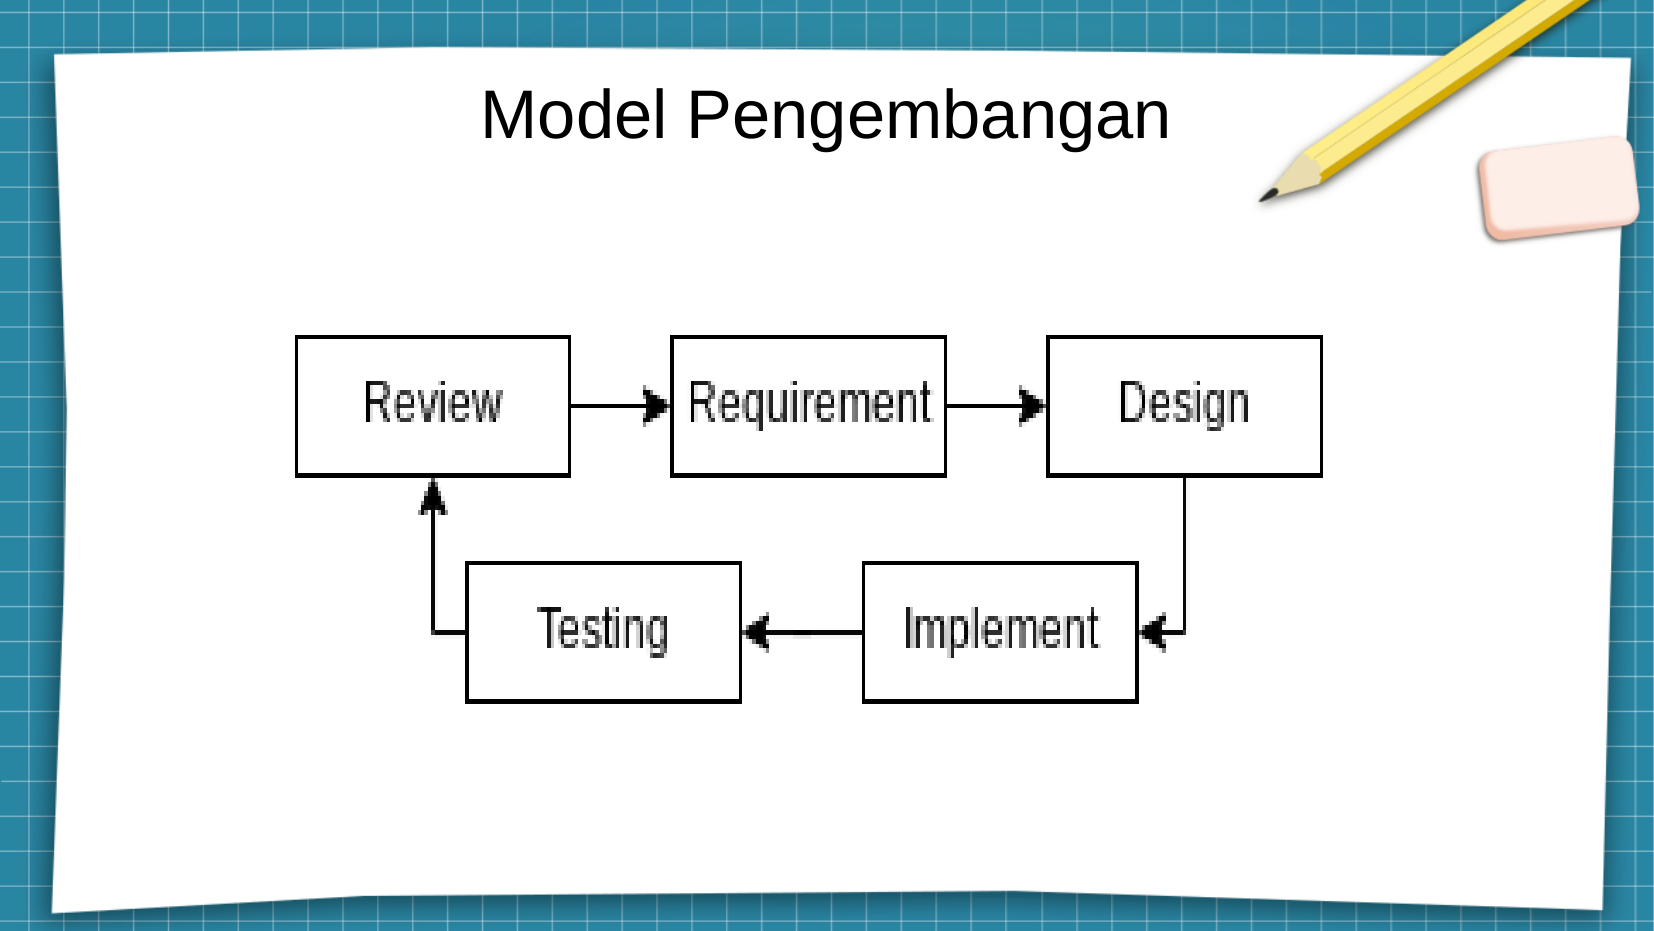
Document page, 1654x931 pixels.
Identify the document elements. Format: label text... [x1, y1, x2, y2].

title Model Pengembangan [82, 37, 1571, 193]
picture [0, 0, 1654, 931]
